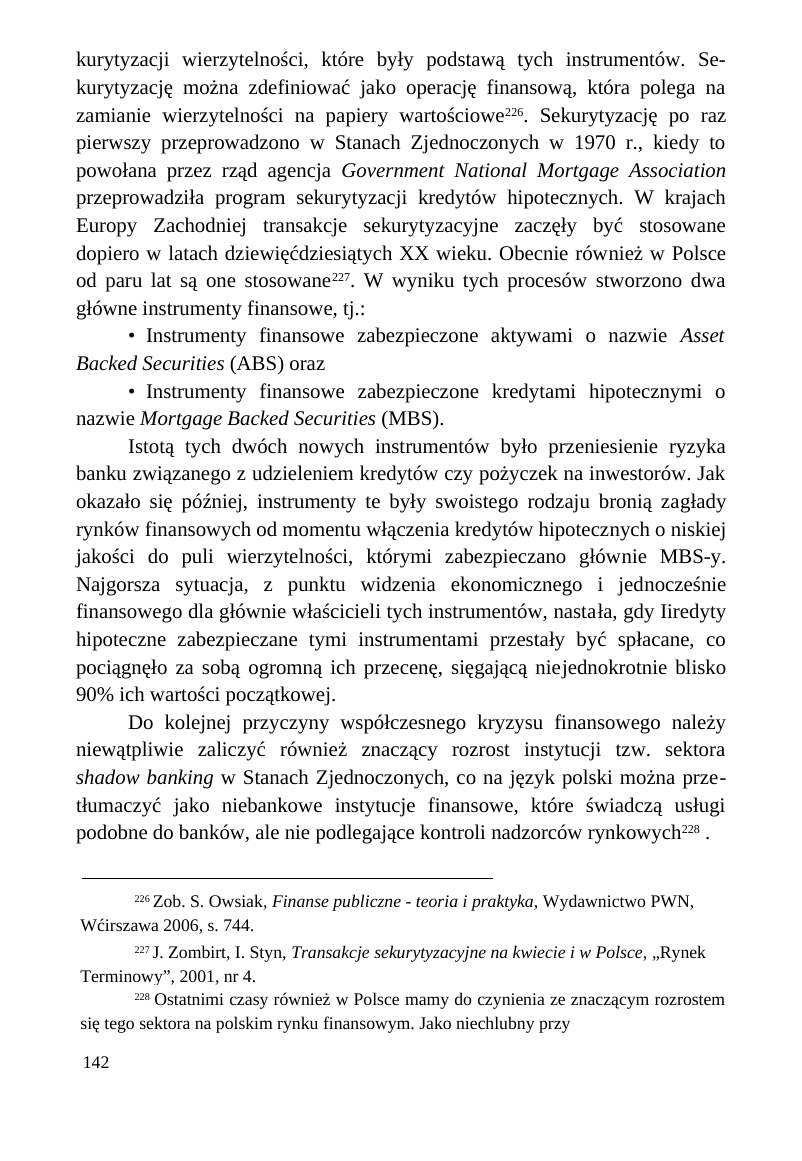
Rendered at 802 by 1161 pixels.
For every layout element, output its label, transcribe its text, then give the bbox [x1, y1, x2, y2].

text 227 J. Zombirt, I. Styn, Transakcje sekurytyzacyjne na kwiecie i w Polsce, „Rynek Terminowy”, 2001, nr 4. [80, 942, 726, 985]
text 142 [83, 1052, 116, 1073]
text Do kolejnej przyczyny współczesnego kryzysu finansowego należy niewątpliwie zaliczyć również znaczący rozrost instytucji tzw. sektora shadow banking w Stanach Zjednoczonych, co na język polski można prze­tłumaczyć jako niebankowe instytucje finansowe, które świadczą usługi podobne do banków, ale nie podlegające kontroli nadzorców rynkowych228 . [76, 710, 726, 844]
text 228 Ostatnimi czasy również w Polsce mamy do czynienia ze znaczącym rozrostem się tego sektora na polskim rynku finansowym. Jako niechlubny przy­ [80, 989, 726, 1033]
text 226 Zob. S. Owsiak, Finanse publiczne - teoria i praktyka, Wydawnictwo PWN, Wćirszawa 2006, s. 744. [80, 891, 726, 935]
list Instrumenty finansowe zabezpieczone aktywami o nazwie Asset Backed Securities (ABS) oraz [76, 323, 726, 375]
text Istotą tych dwóch nowych instrumentów było przeniesienie ryzyka banku związanego z udzieleniem kredytów czy pożyczek na inwestorów. Jak okazało się później, instrumenty te były swoistego rodzaju bronią za­głady rynków finansowych od momentu włączenia kredytów hipotecz­nych o niskiej jakości do puli wierzytelności, którymi zabezpieczano głów­nie MBS-y. Najgorsza sytuacja, z punktu widzenia ekonomicznego i jed­nocześnie finansowego dla głównie właścicieli tych instrumentów, nasta­ła, gdy Iiredyty hipoteczne zabezpieczane tymi instrumentami przestały być spłacane, co pociągnęło za sobą ogromną ich przecenę, sięgającą nie­jednokrotnie blisko 90% ich wartości początkowej. [76, 434, 726, 706]
text kurytyzacji wierzytelności, które były podstawą tych instrumentów. Se- kurytyzację można zdefiniować jako operację finansową, która polega na zamianie wierzytelności na papiery wartościowe226. Sekurytyzację po raz pierwszy przeprowadzono w Stanach Zjednoczonych w 1970 r., kiedy to powołana przez rząd agencja Government National Mortgage Associa­tion przeprowadziła program sekurytyzacji kredytów hipotecznych. W krajach Europy Zachodniej transakcje sekurytyzacyjne zaczęły być stosowane dopiero w latach dziewięćdziesiątych XX wieku. Obecnie rów­nież w Polsce od paru lat są one stosowane227. W wyniku tych procesów stworzono dwa główne instrumenty finansowe, tj.: [76, 47, 726, 320]
list Instrumenty finansowe zabezpieczone kredytami hipotecznymi o nazwie Mortgage Backed Securities (MBS). [76, 378, 726, 430]
